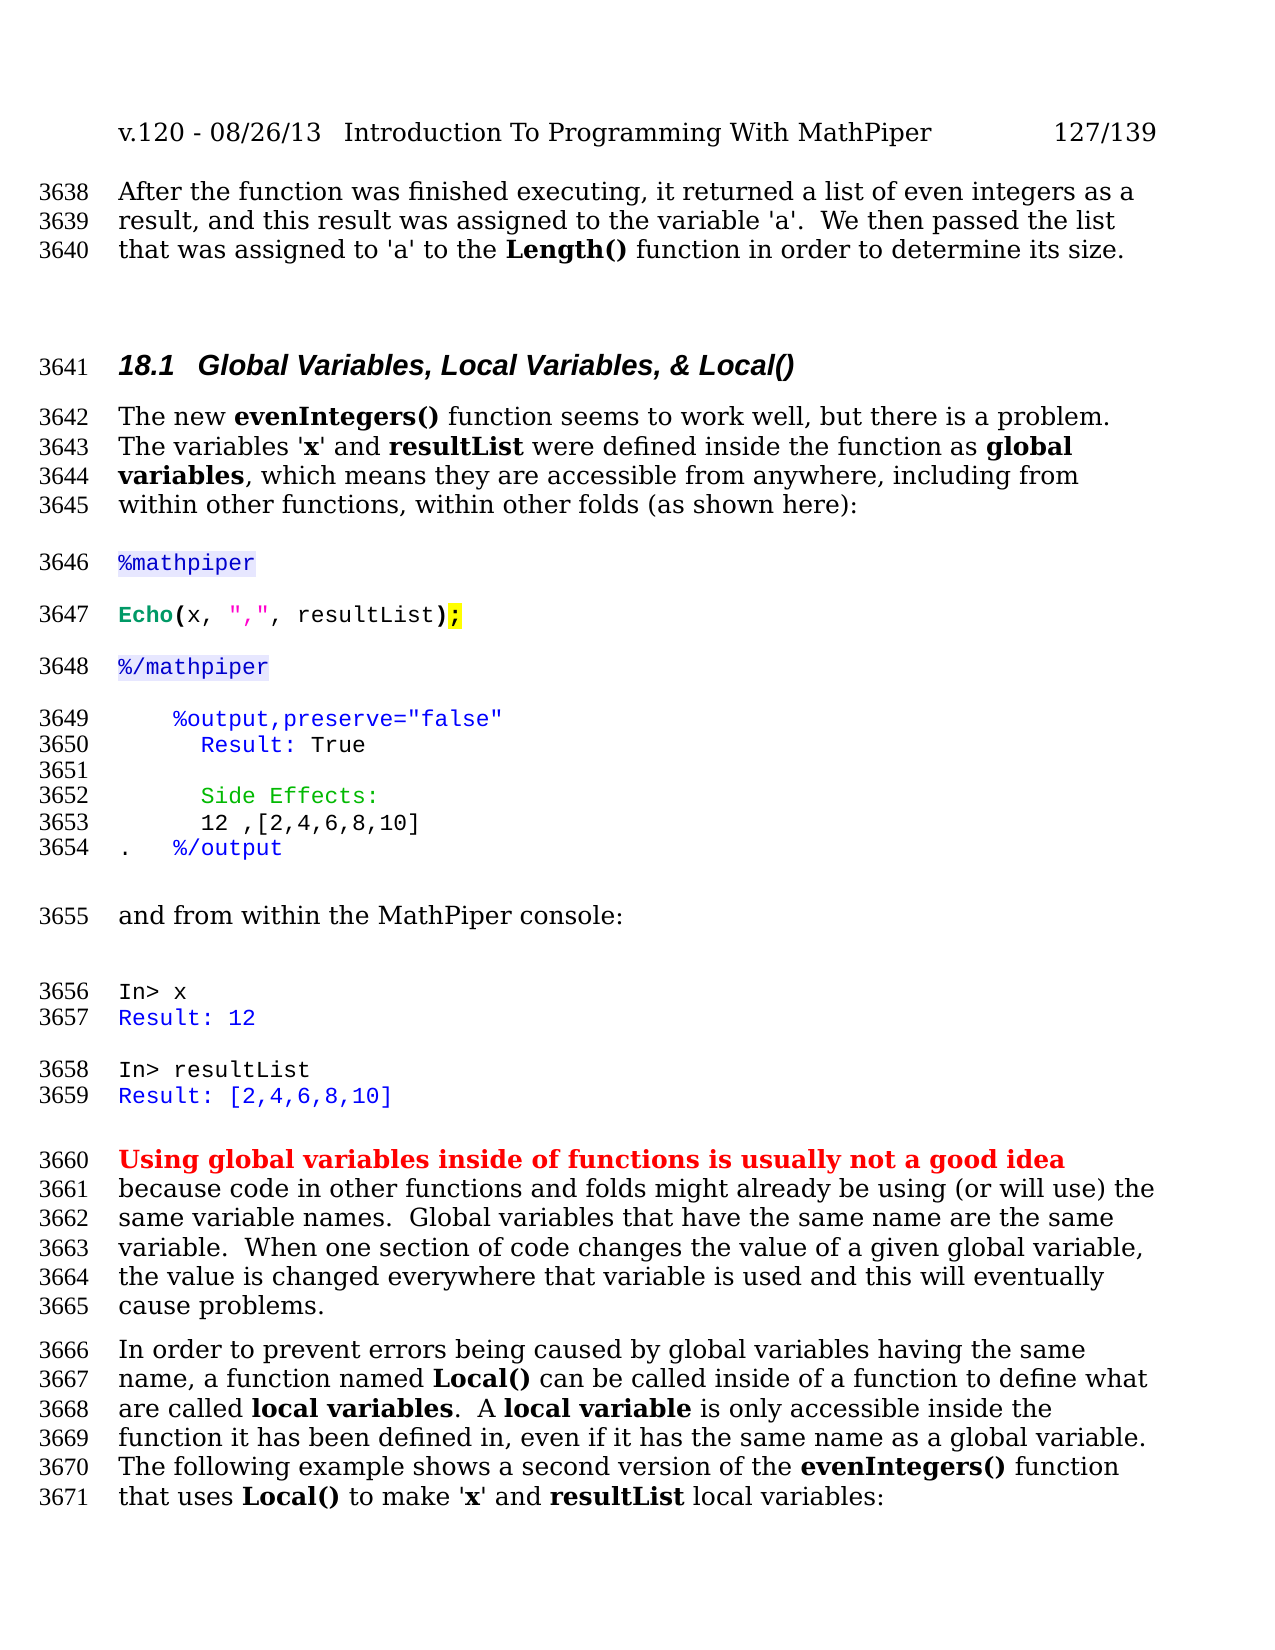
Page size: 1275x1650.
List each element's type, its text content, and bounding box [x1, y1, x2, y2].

text Result: True [118, 733, 1157, 759]
text The new evenIntegers() function seems to work well, but there is a problem. The variables 'x' and resultList were defined inside the function as global variables, which means they are accessible from anywhere, including from within other functions, within other folds (as shown here): [118, 402, 1157, 519]
text 12 ,[2,4,6,8,10] [118, 811, 1157, 837]
text Side Effects: [118, 785, 1157, 811]
text After the function was finished executing, it returned a list of even integers as a result, and this result was assigned to the variable 'a'. We then passed the list that was assigned to 'a' to the Length() function in order to determine its size. [118, 177, 1157, 264]
text %/mathpiper [118, 655, 1157, 681]
text In> x [118, 981, 1157, 1006]
subtitle Global Variables, Local Variables, & Local() [118, 348, 1157, 381]
text Echo(x, ",", resultList); [118, 603, 1157, 629]
text . %/output [118, 837, 1157, 863]
text In order to prevent errors being caused by global variables having the same name, a function named Local() can be called inside of a function to define what are called local variables. A local variable is only accessible inside the function it has been defined in, even if it has the same name as a global variable. The following example shows a second version of the evenIntegers() function that uses Local() to make 'x' and resultList local variables: [118, 1335, 1157, 1511]
text In> resultList [118, 1058, 1157, 1084]
text %output,preserve="false" [118, 707, 1157, 733]
text Result: 12 [118, 1006, 1157, 1032]
text and from within the MathPiper console: [118, 901, 1157, 930]
text Using global variables inside of functions is usually not a good idea because code in other functions and folds might already be using (or will use) the same variable names. Global variables that have the same name are the same variable. When one section of code changes the value of a given global variable, the value is changed everywhere that variable is used and this will eventually cause problems. [118, 1145, 1157, 1320]
text %mathpiper [118, 551, 1157, 577]
text Result: [2,4,6,8,10] [118, 1084, 1157, 1110]
